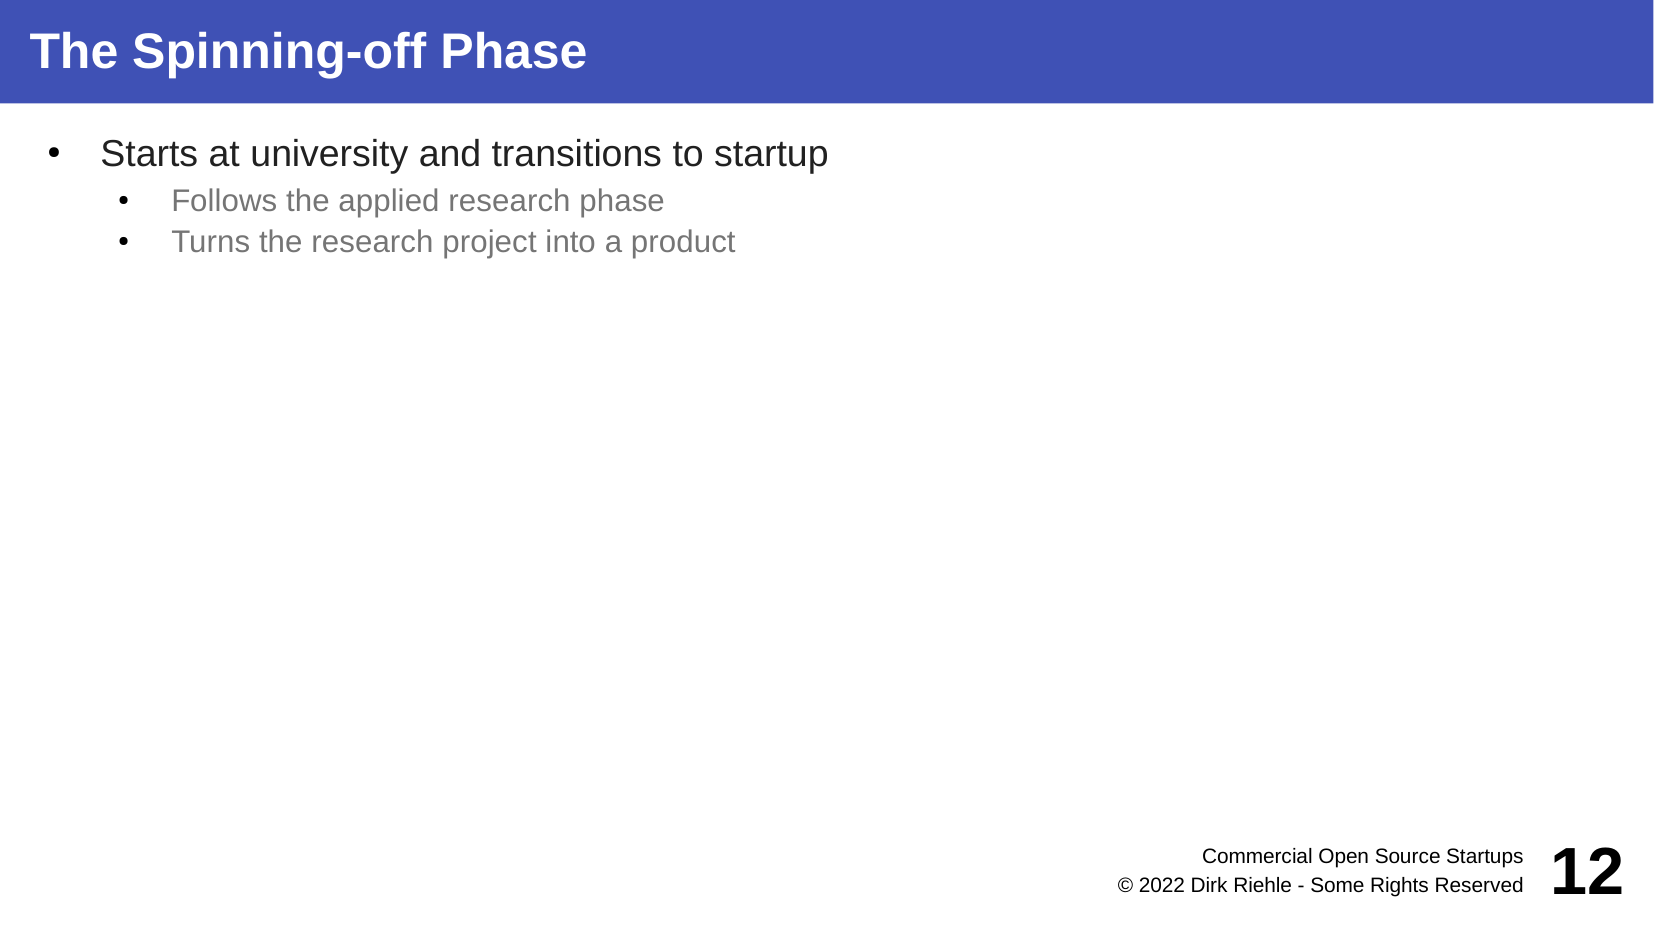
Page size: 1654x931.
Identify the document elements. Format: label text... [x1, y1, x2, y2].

list Starts at university and transitions to startup Follows the applied research phase Turns the research project into a product [29, 132, 1625, 813]
title The Spinning-off Phase [0, 0, 1654, 104]
